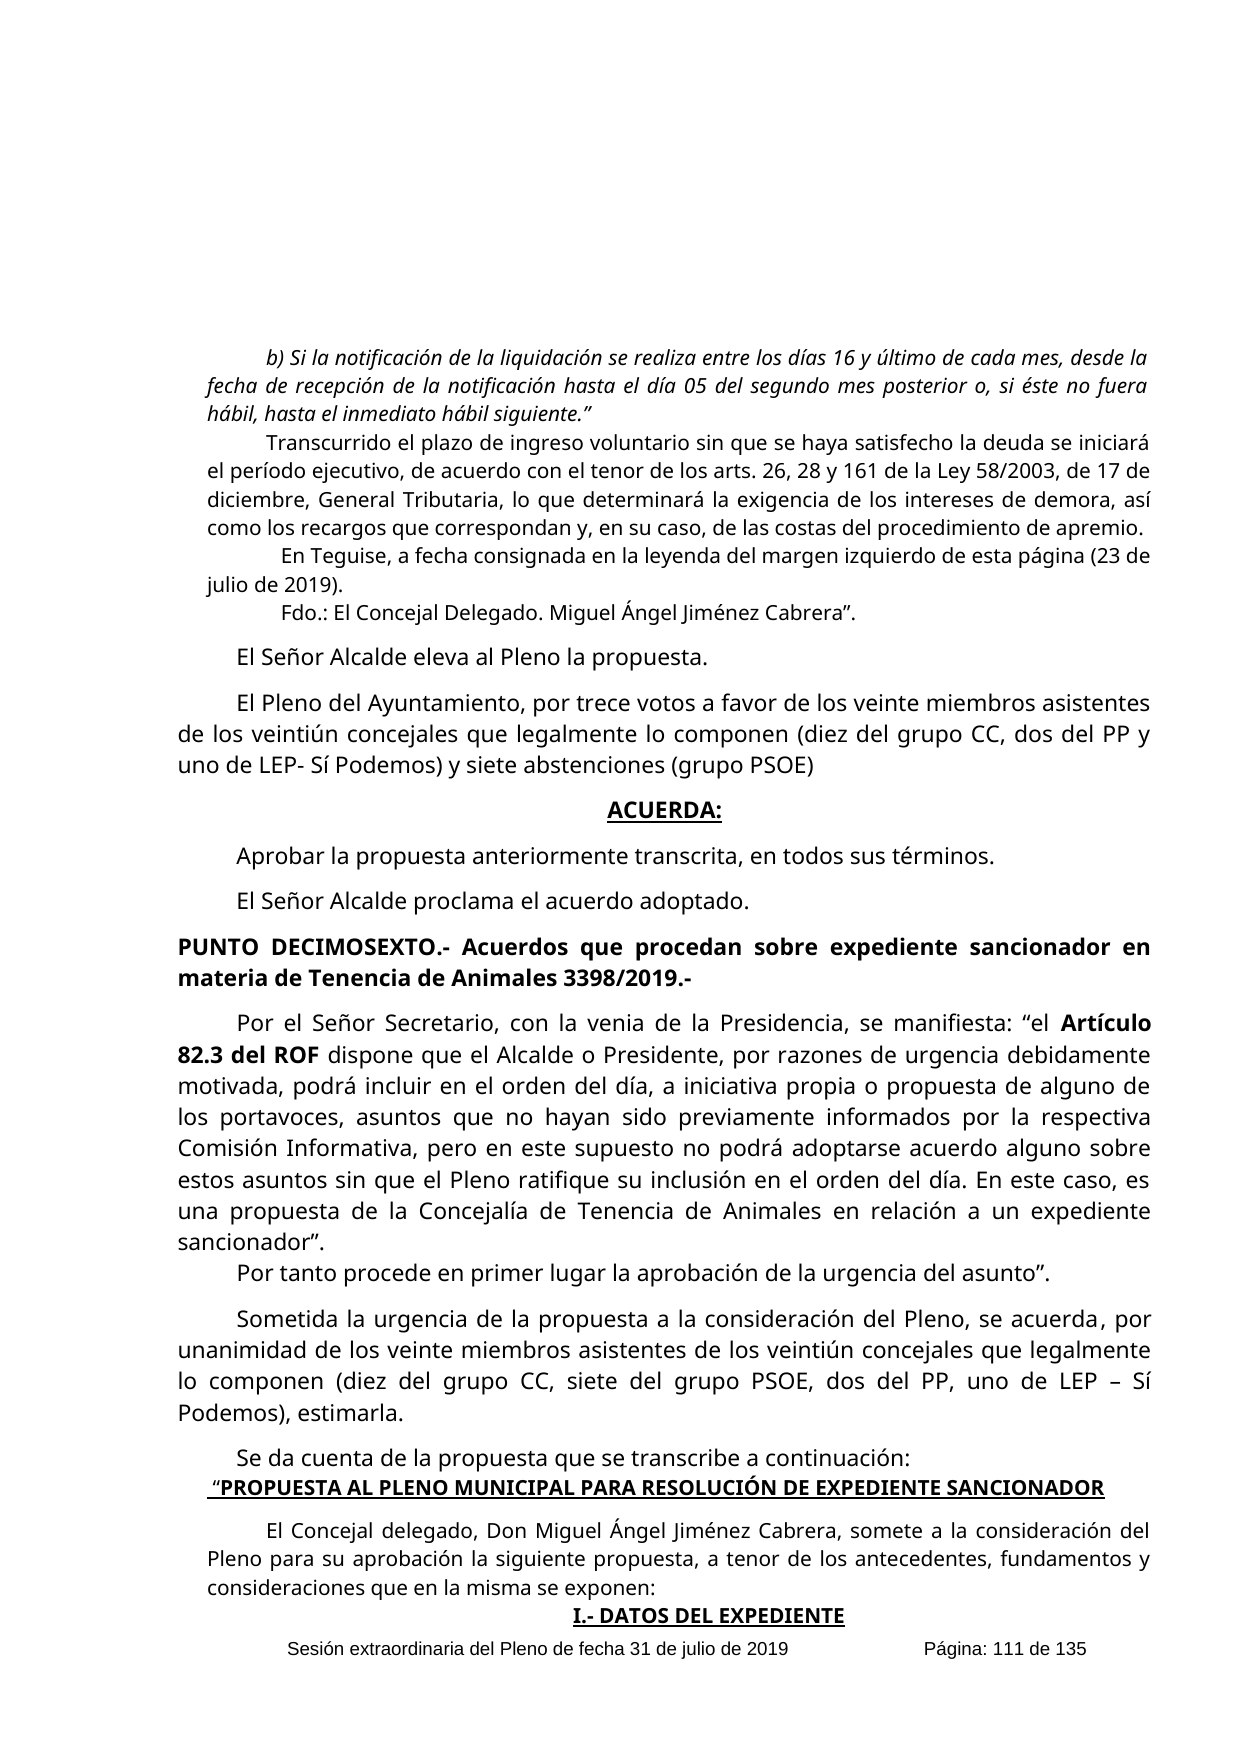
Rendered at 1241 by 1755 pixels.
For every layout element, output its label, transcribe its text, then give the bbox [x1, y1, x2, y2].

text El Señor Alcalde eleva al Pleno la propuesta. [177, 641, 1152, 672]
text I.- DATOS DEL EXPEDIENTE [207, 1601, 1152, 1629]
text El Pleno del Ayuntamiento, por trece votos a favor de los veinte miembros asistentes de los veintiún concejales que legalmente lo componen (diez del grupo CC, dos del PP y uno de LEP- Sí Podemos) y siete abstenciones (grupo PSOE) [177, 687, 1152, 780]
text Por tanto procede en primer lugar la aprobación de la urgencia del asunto”. [177, 1257, 1152, 1289]
text Sometida la urgencia de la propuesta a la consideración del Pleno, se acuerda, por unanimidad de los veinte miembros asistentes de los veintiún concejales que legalmente lo componen (diez del grupo CC, siete del grupo PSOE, dos del PP, uno de LEP – Sí Podemos), estimarla. [177, 1303, 1152, 1428]
text Fdo.: El Concejal Delegado. Miguel Ángel Jiménez Cabrera”. [207, 598, 1152, 627]
text b) Si la notificación de la liquidación se realiza entre los días 16 y último de cada mes, desde la fecha de recepción de la notificación hasta el día 05 del segundo mes posterior o, si éste no fuera hábil, hasta el inmediato hábil siguiente.” [207, 343, 1152, 428]
text El Señor Alcalde proclama el acuerdo adoptado. [177, 885, 1152, 917]
text En Teguise, a fecha consignada en la leyenda del margen izquierdo de esta página (23 de julio de 2019). [207, 542, 1152, 598]
text Transcurrido el plazo de ingreso voluntario sin que se haya satisfecho la deuda se iniciará el período ejecutivo, de acuerdo con el tenor de los arts. 26, 28 y 161 de la Ley 58/2003, de 17 de diciembre, General Tributaria, lo que determinará la exigencia de los intereses de demora, así como los recargos que correspondan y, en su caso, de las costas del procedimiento de apremio. [207, 428, 1152, 542]
text Se da cuenta de la propuesta que se transcribe a continuación: [177, 1442, 1152, 1473]
text “PROPUESTA AL PLENO MUNICIPAL PARA RESOLUCIÓN DE EXPEDIENTE SANCIONADOR [207, 1473, 1152, 1502]
text PUNTO DECIMOSEXTO.- Acuerdos que procedan sobre expediente sancionador en materia de Tenencia de Animales 3398/2019.- [177, 931, 1152, 993]
text El Concejal delegado, Don Miguel Ángel Jiménez Cabrera, somete a la consideración del Pleno para su aprobación la siguiente propuesta, a tenor de los antecedentes, fundamentos y consideraciones que en la misma se exponen: [207, 1516, 1152, 1601]
text Por el Señor Secretario, con la venia de la Presidencia, se manifiesta: “el Artículo 82.3 del ROF dispone que el Alcalde o Presidente, por razones de urgencia debidamente motivada, podrá incluir en el orden del día, a iniciativa propia o propuesta de alguno de los portavoces, asuntos que no hayan sido previamente informados por la respectiva Comisión Informativa, pero en este supuesto no podrá adoptarse acuerdo alguno sobre estos asuntos sin que el Pleno ratifique su inclusión en el orden del día. En este caso, es una propuesta de la Concejalía de Tenencia de Animales en relación a un expediente sancionador”. [177, 1007, 1152, 1257]
text ACUERDA: [177, 794, 1152, 826]
text Aprobar la propuesta anteriormente transcrita, en todos sus términos. [177, 840, 1152, 871]
